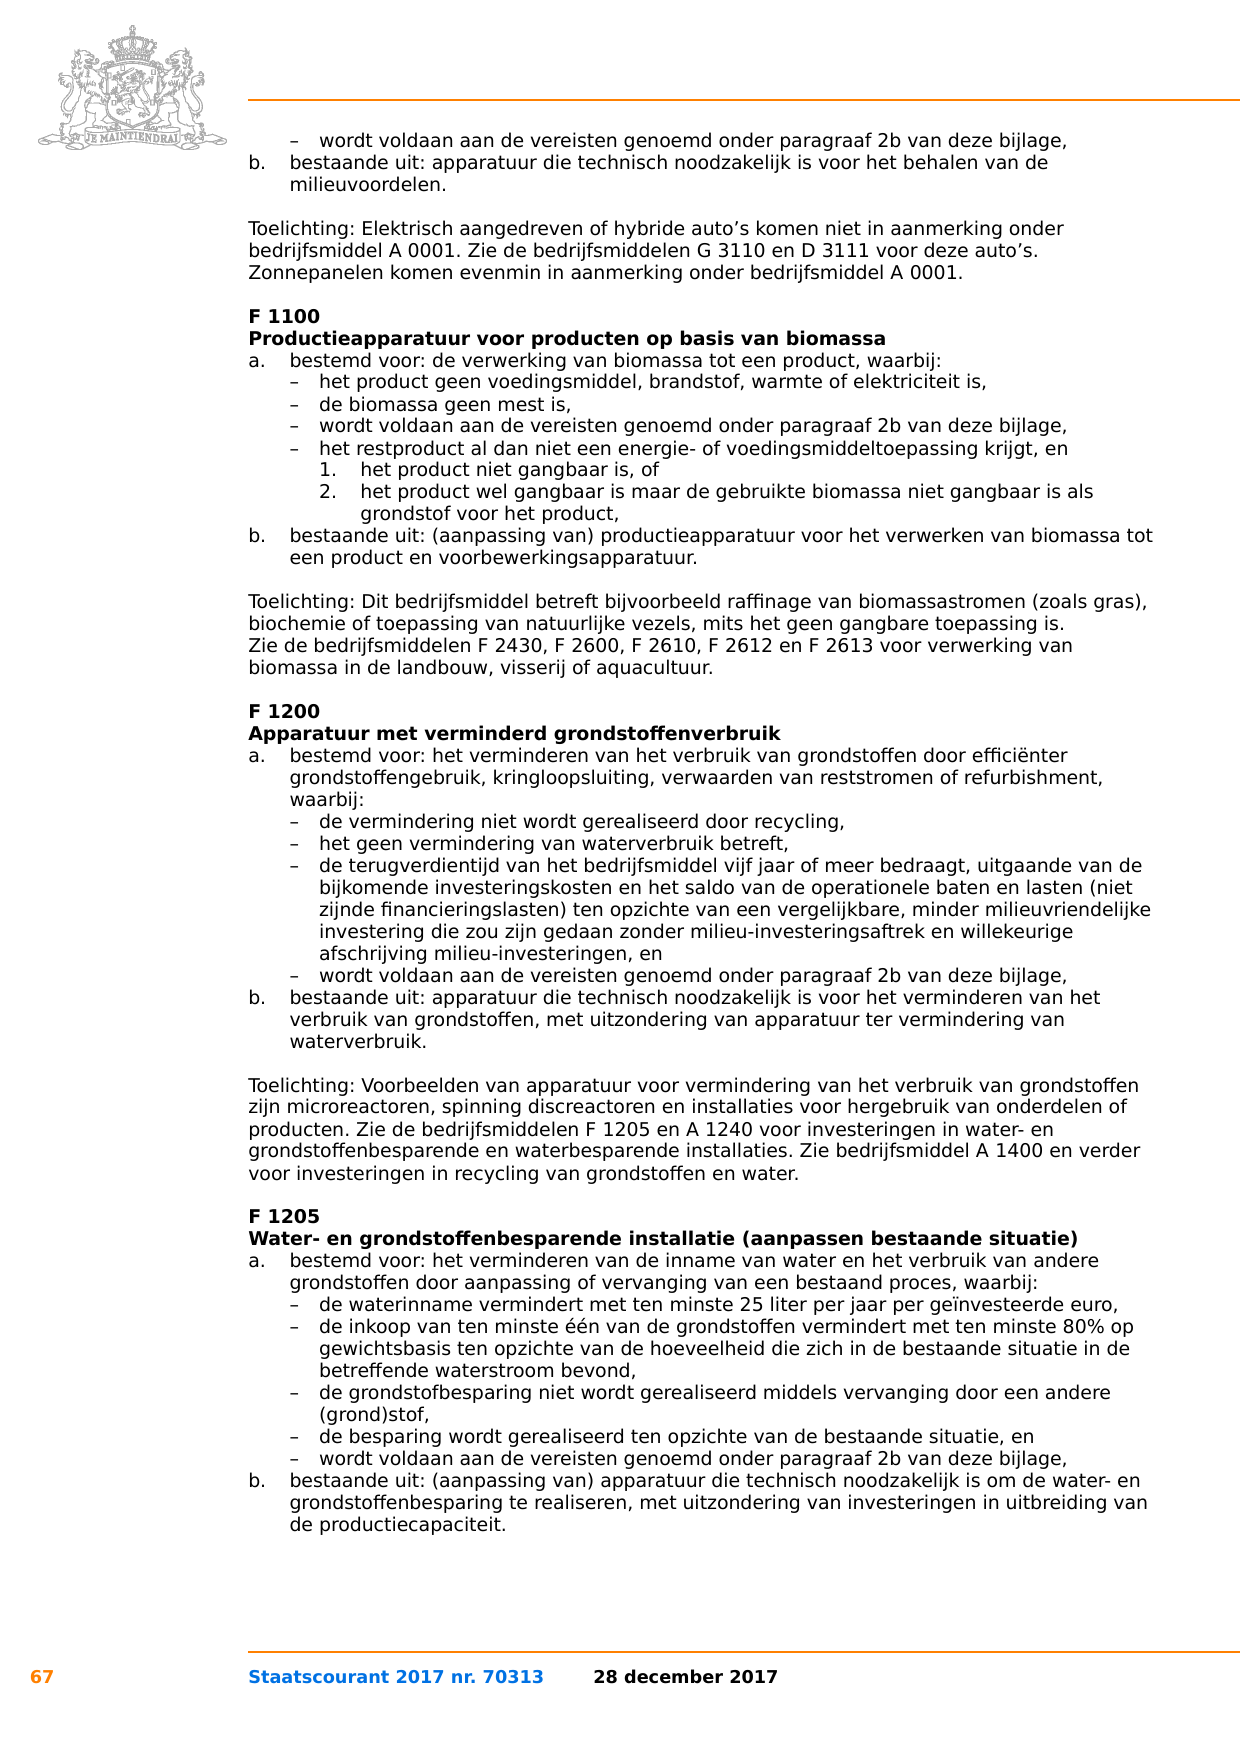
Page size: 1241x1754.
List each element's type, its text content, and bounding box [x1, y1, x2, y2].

text a. bestemd voor: de verwerking van biomassa tot een product, waarbij: [248, 349, 1163, 371]
text Water- en grondstoffenbesparende installatie (aanpassen bestaande situatie) [248, 1228, 1163, 1250]
text F 1200 [248, 701, 1163, 723]
text – de biomassa geen mest is, [289, 393, 1163, 415]
text – wordt voldaan aan de vereisten genoemd onder paragraaf 2b van deze bijlage, [289, 965, 1163, 987]
text Toelichting: Dit bedrijfsmiddel betreft bijvoorbeeld raffinage van biomassastromen (zoals gras), biochemie of toepassing van natuurlijke vezels, mits het geen gangbare toepassing is. [248, 591, 1163, 635]
text – het geen vermindering van waterverbruik betreft, [289, 833, 1163, 855]
text 1. het product niet gangbaar is, of [319, 459, 1163, 481]
text – de terugverdientijd van het bedrijfsmiddel vijf jaar of meer bedraagt, uitgaande van de bijkomende investeringskosten en het saldo van de operationele baten en lasten (niet zijnde financieringslasten) ten opzichte van een vergelijkbare, minder milieuvriendelijke investering die zou zijn gedaan zonder milieu-investeringsaftrek en willekeurige afschrijving milieu-investeringen, en [289, 855, 1163, 965]
text b. bestaande uit: (aanpassing van) productieapparatuur voor het verwerken van biomassa tot een product en voorbewerkingsapparatuur. [248, 525, 1163, 569]
text Toelichting: Voorbeelden van apparatuur voor vermindering van het verbruik van grondstoffen zijn microreactoren, spinning discreactoren en installaties voor hergebruik van onderdelen of producten. Zie de bedrijfsmiddelen F 1205 en A 1240 voor investeringen in water- en grondstoffenbesparende en waterbesparende installaties. Zie bedrijfsmiddel A 1400 en verder voor investeringen in recycling van grondstoffen en water. [248, 1074, 1163, 1184]
text – de vermindering niet wordt gerealiseerd door recycling, [289, 811, 1163, 833]
text Apparatuur met verminderd grondstoffenverbruik [248, 723, 1163, 745]
text F 1205 [248, 1206, 1163, 1228]
text – de grondstofbesparing niet wordt gerealiseerd middels vervanging door een andere (grond)stof, [289, 1382, 1163, 1426]
text – het restproduct al dan niet een energie- of voedingsmiddeltoepassing krijgt, en [289, 437, 1163, 459]
text – wordt voldaan aan de vereisten genoemd onder paragraaf 2b van deze bijlage, [289, 130, 1163, 152]
text a. bestemd voor: het verminderen van de inname van water en het verbruik van andere grondstoffen door aanpassing of vervanging van een bestaand proces, waarbij: [248, 1250, 1163, 1294]
text Toelichting: Elektrisch aangedreven of hybride auto’s komen niet in aanmerking onder bedrijfsmiddel A 0001. Zie de bedrijfsmiddelen G 3110 en D 3111 voor deze auto’s. Zonnepanelen komen evenmin in aanmerking onder bedrijfsmiddel A 0001. [248, 218, 1163, 284]
text – de waterinname vermindert met ten minste 25 liter per jaar per geïnvesteerde euro, [289, 1294, 1163, 1316]
text – wordt voldaan aan de vereisten genoemd onder paragraaf 2b van deze bijlage, [289, 1448, 1163, 1470]
text – wordt voldaan aan de vereisten genoemd onder paragraaf 2b van deze bijlage, [289, 415, 1163, 437]
text – de besparing wordt gerealiseerd ten opzichte van de bestaande situatie, en [289, 1426, 1163, 1448]
text b. bestaande uit: apparatuur die technisch noodzakelijk is voor het behalen van de milieuvoordelen. [248, 152, 1163, 196]
text – het product geen voedingsmiddel, brandstof, warmte of elektriciteit is, [289, 371, 1163, 393]
text a. bestemd voor: het verminderen van het verbruik van grondstoffen door efficiënter grondstoffengebruik, kringloopsluiting, verwaarden van reststromen of refurbishment, waarbij: [248, 745, 1163, 811]
text – de inkoop van ten minste één van de grondstoffen vermindert met ten minste 80% op gewichtsbasis ten opzichte van de hoeveelheid die zich in de bestaande situatie in de betreffende waterstroom bevond, [289, 1316, 1163, 1382]
picture [38, 25, 227, 150]
text b. bestaande uit: apparatuur die technisch noodzakelijk is voor het verminderen van het verbruik van grondstoffen, met uitzondering van apparatuur ter vermindering van waterverbruik. [248, 987, 1163, 1053]
text Zie de bedrijfsmiddelen F 2430, F 2600, F 2610, F 2612 en F 2613 voor verwerking van biomassa in de landbouw, visserij of aquacultuur. [248, 635, 1163, 679]
text F 1100 [248, 306, 1163, 327]
text Productieapparatuur voor producten op basis van biomassa [248, 327, 1163, 349]
text b. bestaande uit: (aanpassing van) apparatuur die technisch noodzakelijk is om de water- en grondstoffenbesparing te realiseren, met uitzondering van investeringen in uitbreiding van de productiecapaciteit. [248, 1470, 1163, 1536]
text 2. het product wel gangbaar is maar de gebruikte biomassa niet gangbaar is als grondstof voor het product, [319, 481, 1163, 525]
